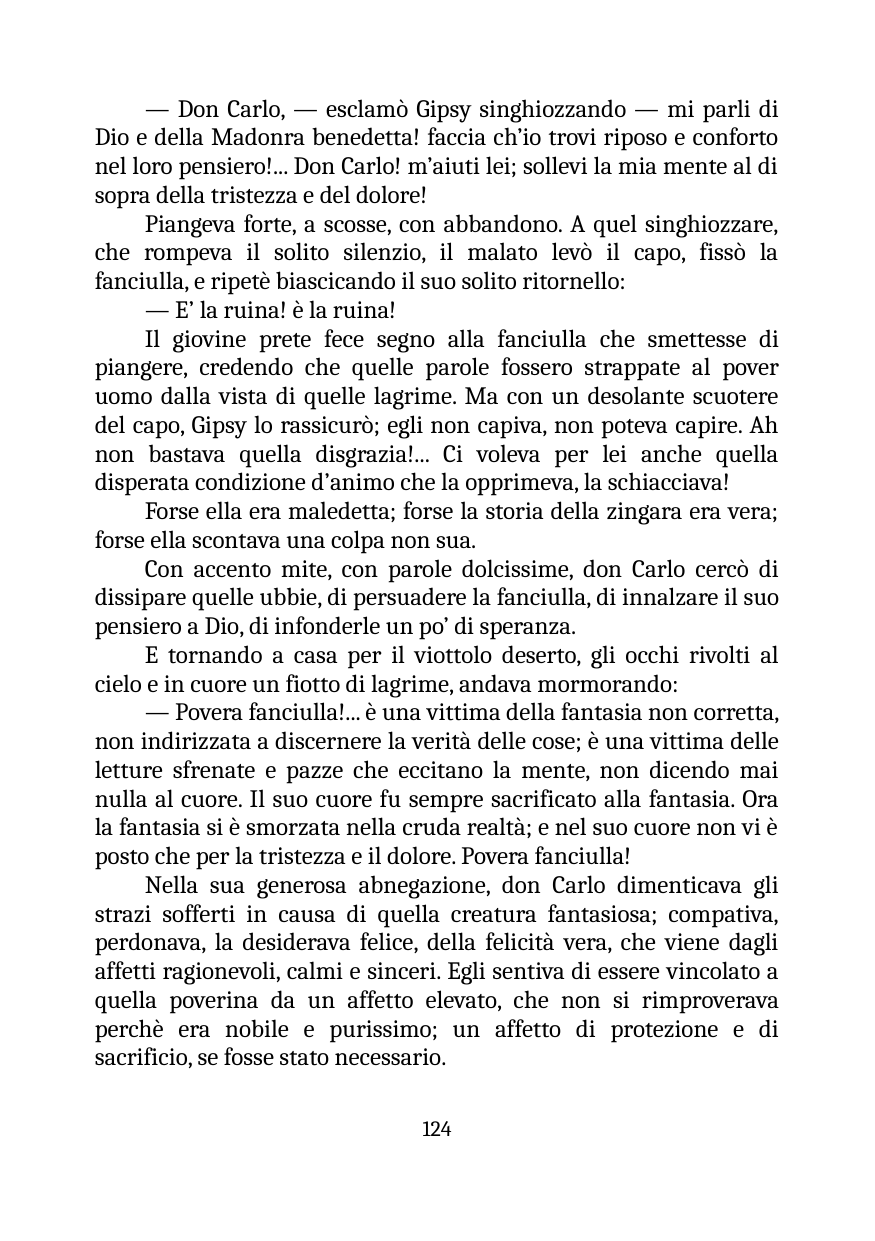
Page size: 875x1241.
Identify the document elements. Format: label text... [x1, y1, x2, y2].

text Con accento mite, con parole dolcissime, don Carlo cercò di dissipare quelle ubbie, di persuadere la fanciulla, di innalzare il suo pensiero a Dio, di infonderle un po’ di speranza. [94, 554, 779, 641]
text — E’ la ruina! è la ruina! [94, 296, 779, 324]
text Piangeva forte, a scosse, con abbandono. A quel singhiozzare, che rompeva il solito silenzio, il malato levò il capo, fissò la fanciulla, e ripetè biascicando il suo solito ritornello: [94, 209, 779, 296]
text — Don Carlo, — esclamò Gipsy singhiozzando — mi parli di Dio e della Madonra benedetta! faccia ch’io trovi riposo e conforto nel loro pensiero!... Don Carlo! m’aiuti lei; sollevi la mia mente al di sopra della tristezza e del dolore! [94, 94, 779, 209]
text Il giovine prete fece segno alla fanciulla che smettesse di piangere, credendo che quelle parole fossero strappate al pover uomo dalla vista di quelle lagrime. Ma con un desolante scuotere del capo, Gipsy lo rassicurò; egli non capiva, non poteva capire. Ah non bastava quella disgrazia!... Ci voleva per lei anche quella disperata condizione d’animo che la opprimeva, la schiacciava! [94, 324, 779, 497]
text — Povera fanciulla!... è una vittima della fantasia non corretta, non indirizzata a discernere la verità delle cose; è una vittima delle letture sfrenate e pazze che eccitano la mente, non dicendo mai nulla al cuore. Il suo cuore fu sempre sacrificato alla fantasia. Ora la fantasia si è smorzata nella cruda realtà; e nel suo cuore non vi è posto che per la tristezza e il dolore. Povera fanciulla! [94, 698, 779, 871]
text Forse ella era maledetta; forse la storia della zingara era vera; forse ella scontava una colpa non sua. [94, 497, 779, 554]
text E tornando a casa per il viottolo deserto, gli occhi rivolti al cielo e in cuore un fiotto di lagrime, andava mormorando: [94, 641, 779, 698]
text Nella sua generosa abnegazione, don Carlo dimenticava gli strazi sofferti in causa di quella creatura fantasiosa; compativa, perdonava, la desiderava felice, della felicità vera, che viene dagli affetti ragionevoli, calmi e sinceri. Egli sentiva di essere vincolato a quella poverina da un affetto elevato, che non si rimproverava perchè era nobile e purissimo; un affetto di protezione e di sacrificio, se fosse stato necessario. [94, 871, 779, 1072]
